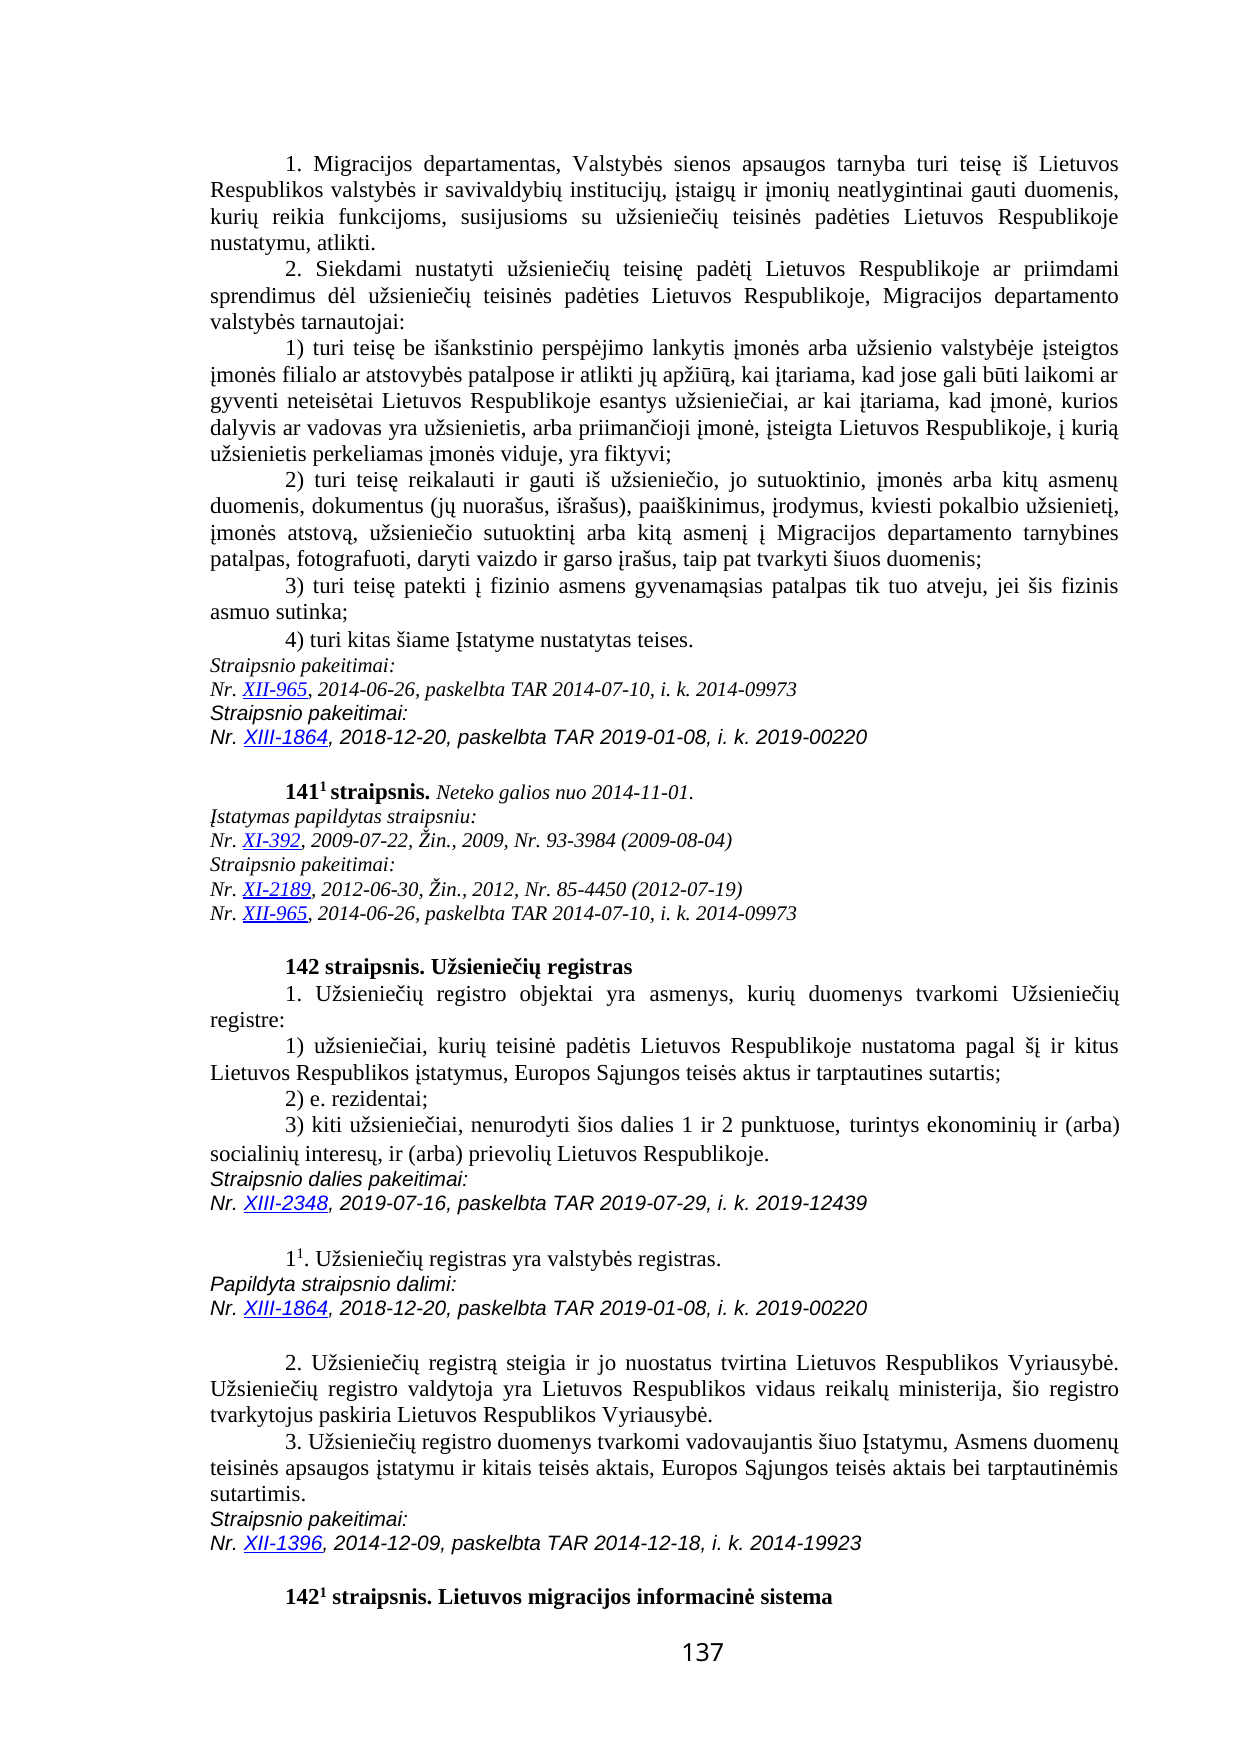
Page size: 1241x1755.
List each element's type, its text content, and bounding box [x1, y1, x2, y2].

text Įstatymas papildytas straipsniu: [210, 804, 1120, 828]
text 1411 straipsnis. Neteko galios nuo 2014-11-01. [210, 778, 1120, 804]
text Straipsnio pakeitimai: [210, 701, 1120, 725]
text Nr. XIII-2348, 2019-07-16, paskelbta TAR 2019-07-29, i. k. 2019-12439 [210, 1191, 1120, 1214]
text 2) turi teisę reikalauti ir gauti iš užsieniečio, jo sutuoktinio, įmonės arba kitų asmenų duomenis, dokumentus (jų nuorašus, išrašus), paaiškinimus, įrodymus, kviesti pokalbio užsienietį, įmonės atstovą, užsieniečio sutuoktinį arba kitą asmenį į Migracijos departamento tarnybines patalpas, fotografuoti, daryti vaizdo ir garso įrašus, taip pat tvarkyti šiuos duomenis; [210, 466, 1120, 572]
text 1) turi teisę be išankstinio perspėjimo lankytis įmonės arba užsienio valstybėje įsteigtos įmonės filialo ar atstovybės patalpose ir atlikti jų apžiūrą, kai įtariama, kad jose gali būti laikomi ar gyventi neteisėtai Lietuvos Respublikoje esantys užsieniečiai, ar kai įtariama, kad įmonė, kurios dalyvis ar vadovas yra užsienietis, arba priimančioji įmonė, įsteigta Lietuvos Respublikoje, į kurią užsienietis perkeliamas įmonės viduje, yra fiktyvi; [210, 334, 1120, 466]
text Nr. XI-2189, 2012-06-30, Žin., 2012, Nr. 85-4450 (2012-07-19) [210, 876, 1120, 901]
text 2) e. rezidentai; [210, 1085, 1120, 1111]
text 3. Užsieniečių registro duomenys tvarkomi vadovaujantis šiuo Įstatymu, Asmens duomenų teisinės apsaugos įstatymu ir kitais teisės aktais, Europos Sąjungos teisės aktais bei tarptautinėmis sutartimis. [210, 1428, 1120, 1507]
text Nr. XIII-1864, 2018-12-20, paskelbta TAR 2019-01-08, i. k. 2019-00220 [210, 1296, 1120, 1320]
text 2. Užsieniečių registrą steigia ir jo nuostatus tvirtina Lietuvos Respublikos Vyriausybė. Užsieniečių registro valdytoja yra Lietuvos Respublikos vidaus reikalų ministerija, šio registro tvarkytojus paskiria Lietuvos Respublikos Vyriausybė. [210, 1349, 1120, 1428]
text Straipsnio pakeitimai: [210, 1507, 1120, 1531]
text Straipsnio pakeitimai: [210, 852, 1120, 876]
text 3) turi teisę patekti į fizinio asmens gyvenamąsias patalpas tik tuo atveju, jei šis fizinis asmuo sutinka; [210, 572, 1120, 624]
subtitle 142 straipsnis. Užsieniečių registras [210, 953, 1120, 980]
text 3) kiti užsieniečiai, nenurodyti šios dalies 1 ir 2 punktuose, turintys ekonominių ir (arba) socialinių interesų, ir (arba) prievolių Lietuvos Respublikoje. [210, 1111, 1120, 1167]
text 1421 straipsnis. Lietuvos migracijos informacinė sistema [210, 1583, 1120, 1610]
text Nr. XIII-1864, 2018-12-20, paskelbta TAR 2019-01-08, i. k. 2019-00220 [210, 725, 1120, 749]
text 1. Migracijos departamentas, Valstybės sienos apsaugos tarnyba turi teisę iš Lietuvos Respublikos valstybės ir savivaldybių institucijų, įstaigų ir įmonių neatlygintinai gauti duomenis, kurių reikia funkcijoms, susijusioms su užsieniečių teisinės padėties Lietuvos Respublikoje nustatymu, atlikti. [210, 150, 1120, 255]
text Nr. XII-1396, 2014-12-09, paskelbta TAR 2014-12-18, i. k. 2014-19923 [210, 1531, 1120, 1555]
text 2. Siekdami nustatyti užsieniečių teisinę padėtį Lietuvos Respublikoje ar priimdami sprendimus dėl užsieniečių teisinės padėties Lietuvos Respublikoje, Migracijos departamento valstybės tarnautojai: [210, 255, 1120, 334]
text 4) turi kitas šiame Įstatyme nustatytas teises. [210, 624, 1120, 653]
text Straipsnio dalies pakeitimai: [210, 1167, 1120, 1191]
text Straipsnio pakeitimai: [210, 653, 1120, 677]
text Nr. XII-965, 2014-06-26, paskelbta TAR 2014-07-10, i. k. 2014-09973 [210, 901, 1120, 924]
text 11. Užsieniečių registras yra valstybės registras. [210, 1243, 1120, 1272]
text 1) užsieniečiai, kurių teisinė padėtis Lietuvos Respublikoje nustatoma pagal šį ir kitus Lietuvos Respublikos įstatymus, Europos Sąjungos teisės aktus ir tarptautines sutartis; [210, 1032, 1120, 1085]
text Nr. XII-965, 2014-06-26, paskelbta TAR 2014-07-10, i. k. 2014-09973 [210, 677, 1120, 701]
text Papildyta straipsnio dalimi: [210, 1272, 1120, 1296]
text Nr. XI-392, 2009-07-22, Žin., 2009, Nr. 93-3984 (2009-08-04) [210, 828, 1120, 852]
text 1. Užsieniečių registro objektai yra asmenys, kurių duomenys tvarkomi Užsieniečių registre: [210, 980, 1120, 1032]
